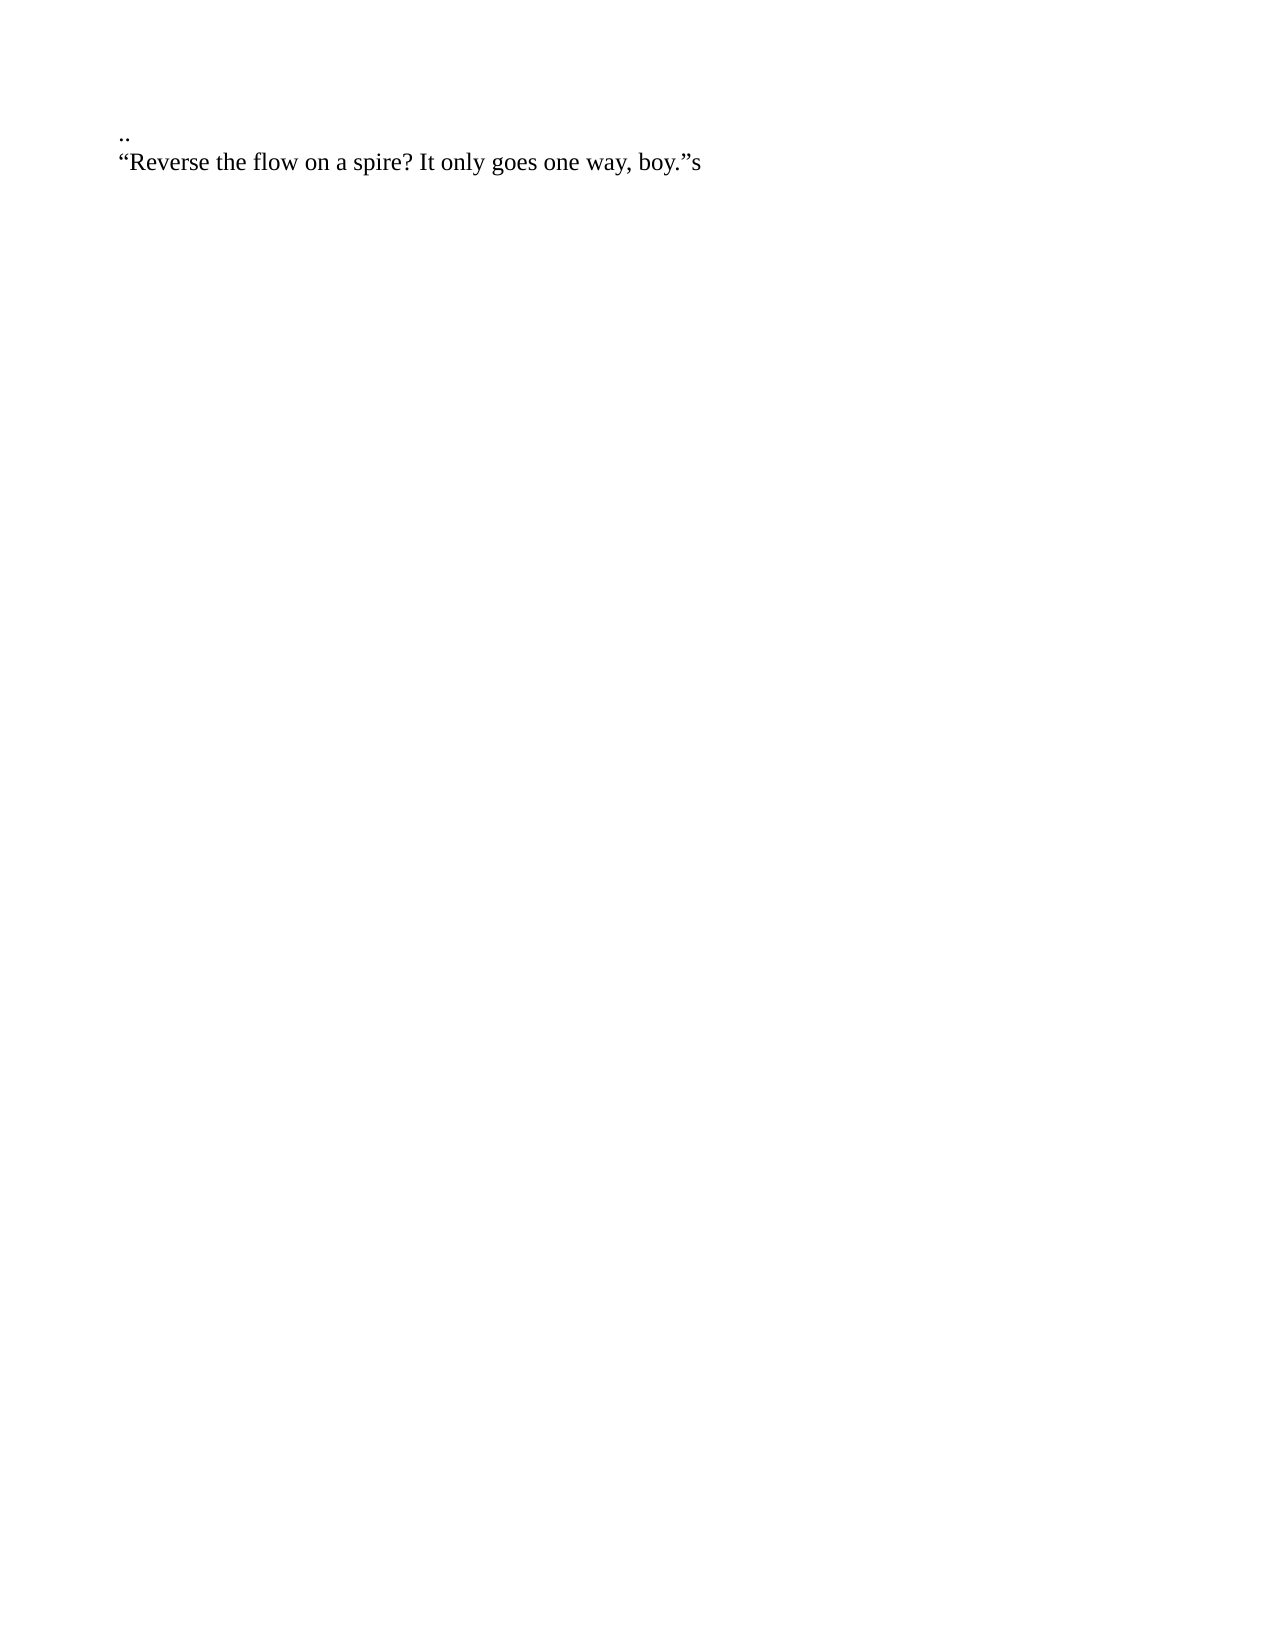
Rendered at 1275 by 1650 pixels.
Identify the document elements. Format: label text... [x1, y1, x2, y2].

text .. [118, 118, 1157, 147]
text “Reverse the flow on a spire? It only goes one way, boy.”s [118, 147, 1157, 176]
